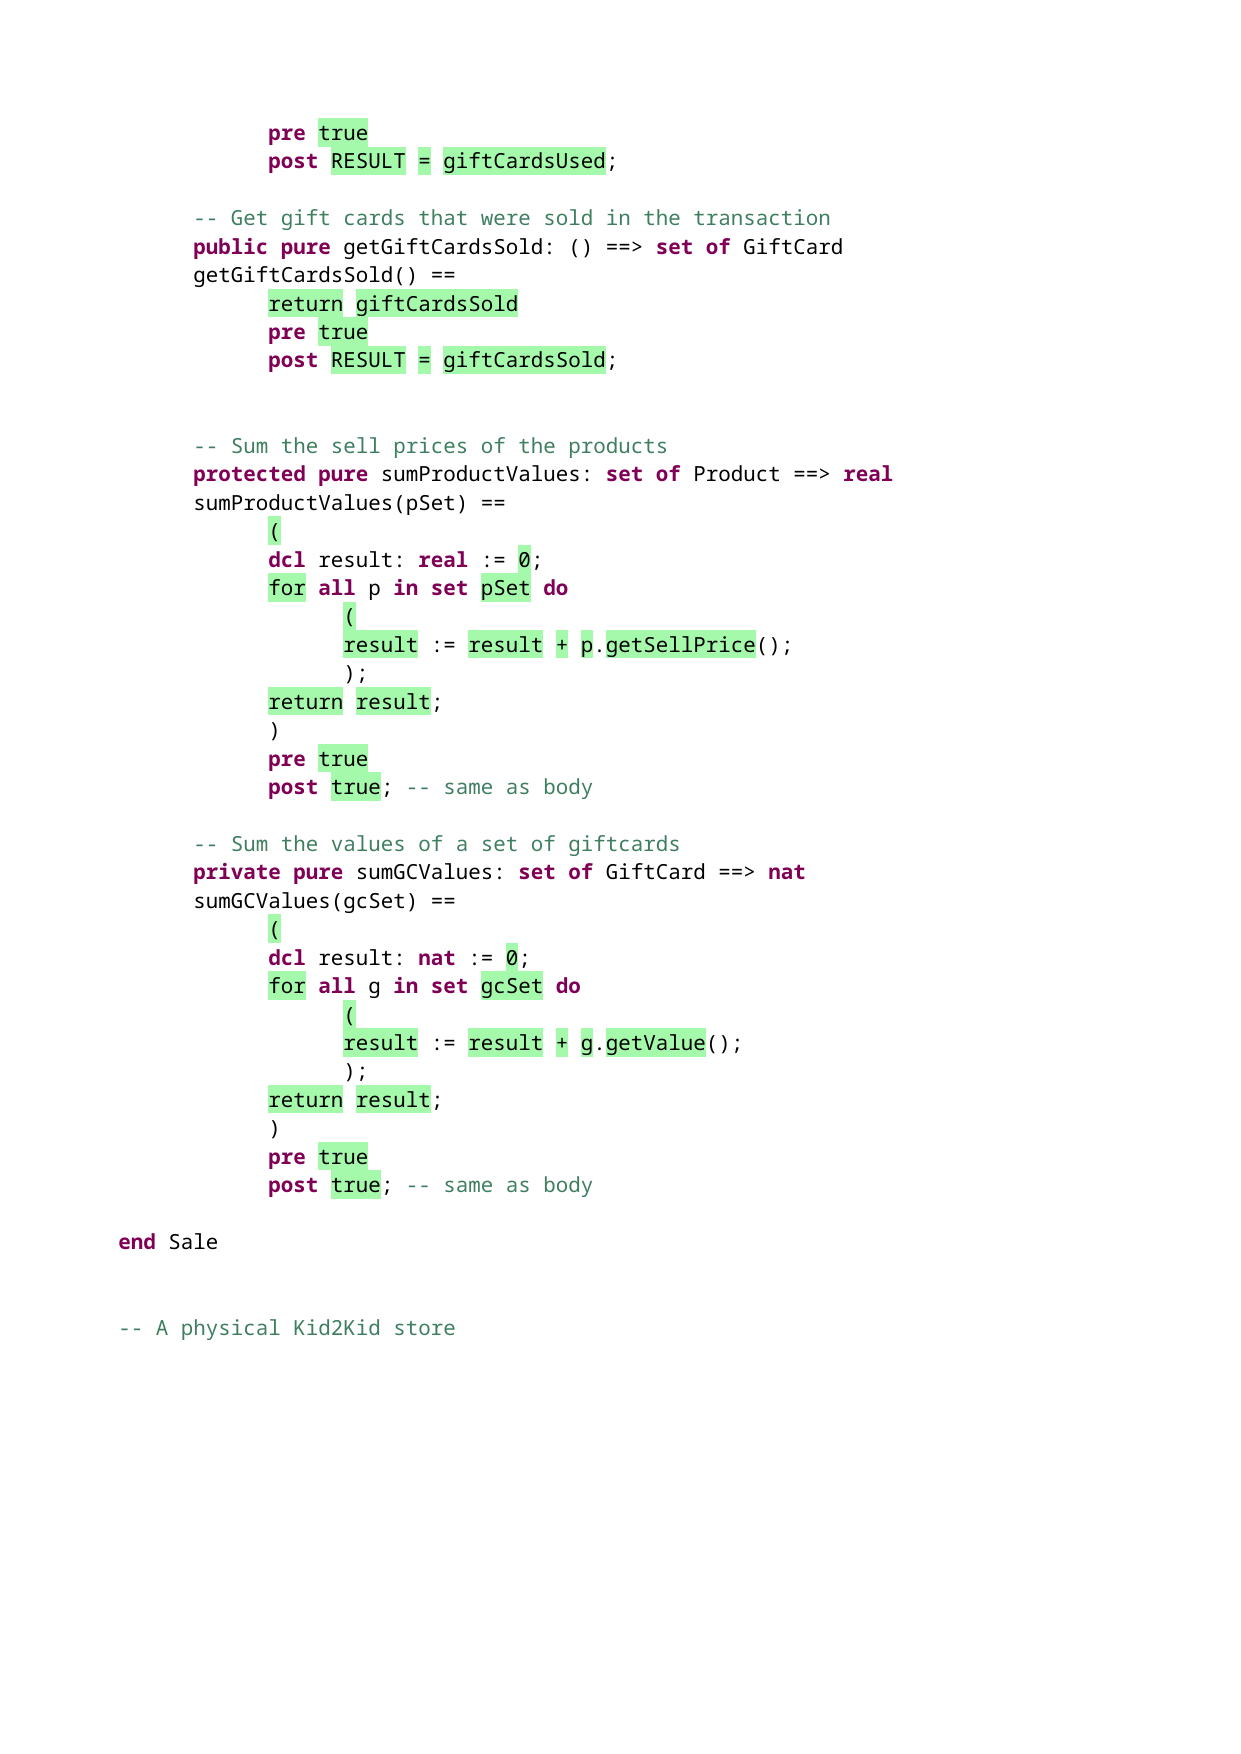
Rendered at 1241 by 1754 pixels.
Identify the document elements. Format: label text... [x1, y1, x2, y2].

text sumProductValues(pSet) == [118, 488, 1122, 516]
text ) [118, 1113, 1122, 1142]
text ( [118, 602, 1122, 630]
text getGiftCardsSold() == [118, 260, 1122, 289]
text -- A physical Kid2Kid store [118, 1313, 1122, 1342]
text public pure getGiftCardsSold: () ==> set of GiftCard [118, 232, 1122, 260]
text private pure sumGCValues: set of GiftCard ==> nat [118, 857, 1122, 886]
text ) [118, 715, 1122, 744]
text end Sale [118, 1227, 1122, 1256]
text return giftCardsSold [118, 289, 1122, 317]
text protected pure sumProductValues: set of Product ==> real [118, 459, 1122, 488]
text post RESULT = giftCardsSold; [118, 346, 1122, 374]
text -- Sum the values of a set of giftcards [118, 829, 1122, 857]
text return result; [118, 687, 1122, 715]
text sumGCValues(gcSet) == [118, 886, 1122, 914]
text post true; -- same as body [118, 772, 1122, 801]
text for all p in set pSet do [118, 573, 1122, 602]
text result := result + p.getSellPrice(); [118, 630, 1122, 658]
text ( [118, 516, 1122, 545]
text -- Get gift cards that were sold in the transaction [118, 203, 1122, 232]
text -- Sum the sell prices of the products [118, 431, 1122, 459]
text result := result + g.getValue(); [118, 1028, 1122, 1057]
text pre true [118, 744, 1122, 772]
text pre true [118, 118, 1122, 147]
text return result; [118, 1085, 1122, 1113]
text pre true [118, 1142, 1122, 1170]
text pre true [118, 317, 1122, 346]
text ( [118, 1000, 1122, 1028]
text dcl result: nat := 0; [118, 943, 1122, 971]
text ); [118, 1057, 1122, 1085]
text ); [118, 658, 1122, 687]
text for all g in set gcSet do [118, 971, 1122, 1000]
text post true; -- same as body [118, 1170, 1122, 1199]
text dcl result: real := 0; [118, 545, 1122, 573]
text post RESULT = giftCardsUsed; [118, 147, 1122, 175]
text ( [118, 914, 1122, 943]
